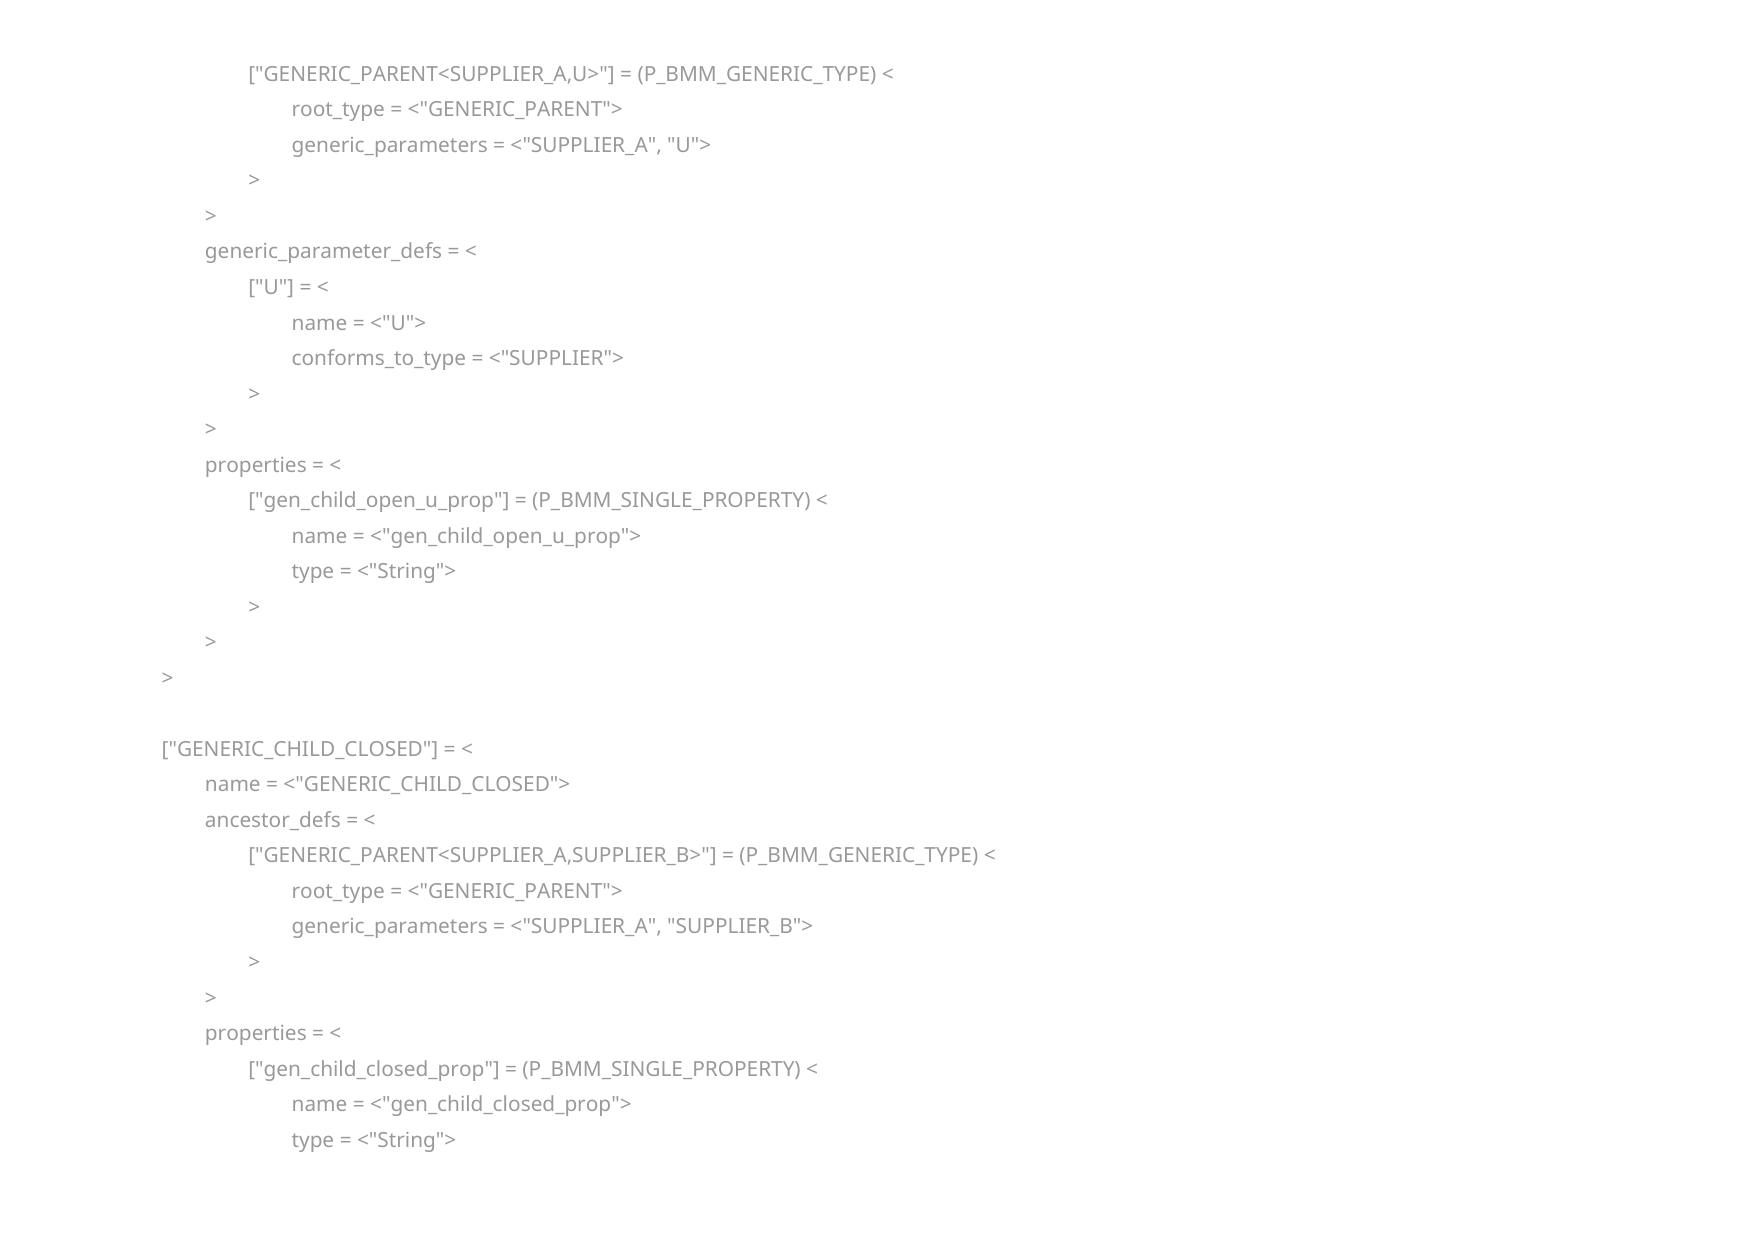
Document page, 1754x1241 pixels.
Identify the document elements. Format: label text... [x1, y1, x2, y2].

text name = <"gen_child_open_u_prop"> [118, 521, 1695, 549]
text name = <"U"> [118, 308, 1695, 336]
text > [118, 627, 1695, 656]
text > [118, 379, 1695, 407]
text ["GENERIC_PARENT<SUPPLIER_A,U>"] = (P_BMM_GENERIC_TYPE) < [118, 59, 1695, 87]
text root_type = <"GENERIC_PARENT"> [118, 94, 1695, 123]
text > [118, 983, 1695, 1011]
text conforms_to_type = <"SUPPLIER"> [118, 343, 1695, 372]
text ancestor_defs = < [118, 805, 1695, 833]
text generic_parameters = <"SUPPLIER_A", "U"> [118, 130, 1695, 158]
text ["GENERIC_PARENT<SUPPLIER_A,SUPPLIER_B>"] = (P_BMM_GENERIC_TYPE) < [118, 841, 1695, 869]
text generic_parameters = <"SUPPLIER_A", "SUPPLIER_B"> [118, 912, 1695, 940]
text name = <"gen_child_closed_prop"> [118, 1089, 1695, 1118]
text generic_parameter_defs = < [118, 237, 1695, 265]
text properties = < [118, 1018, 1695, 1047]
text type = <"String"> [118, 556, 1695, 585]
text properties = < [118, 450, 1695, 478]
text > [118, 663, 1695, 691]
text ["gen_child_open_u_prop"] = (P_BMM_SINGLE_PROPERTY) < [118, 485, 1695, 514]
text > [118, 166, 1695, 194]
text type = <"String"> [118, 1125, 1695, 1153]
text ["gen_child_closed_prop"] = (P_BMM_SINGLE_PROPERTY) < [118, 1054, 1695, 1082]
text name = <"GENERIC_CHILD_CLOSED"> [118, 769, 1695, 798]
text > [118, 201, 1695, 229]
text root_type = <"GENERIC_PARENT"> [118, 876, 1695, 904]
text ["GENERIC_CHILD_CLOSED"] = < [118, 734, 1695, 762]
text ["U"] = < [118, 272, 1695, 301]
text > [118, 947, 1695, 976]
text > [118, 592, 1695, 620]
text > [118, 414, 1695, 443]
